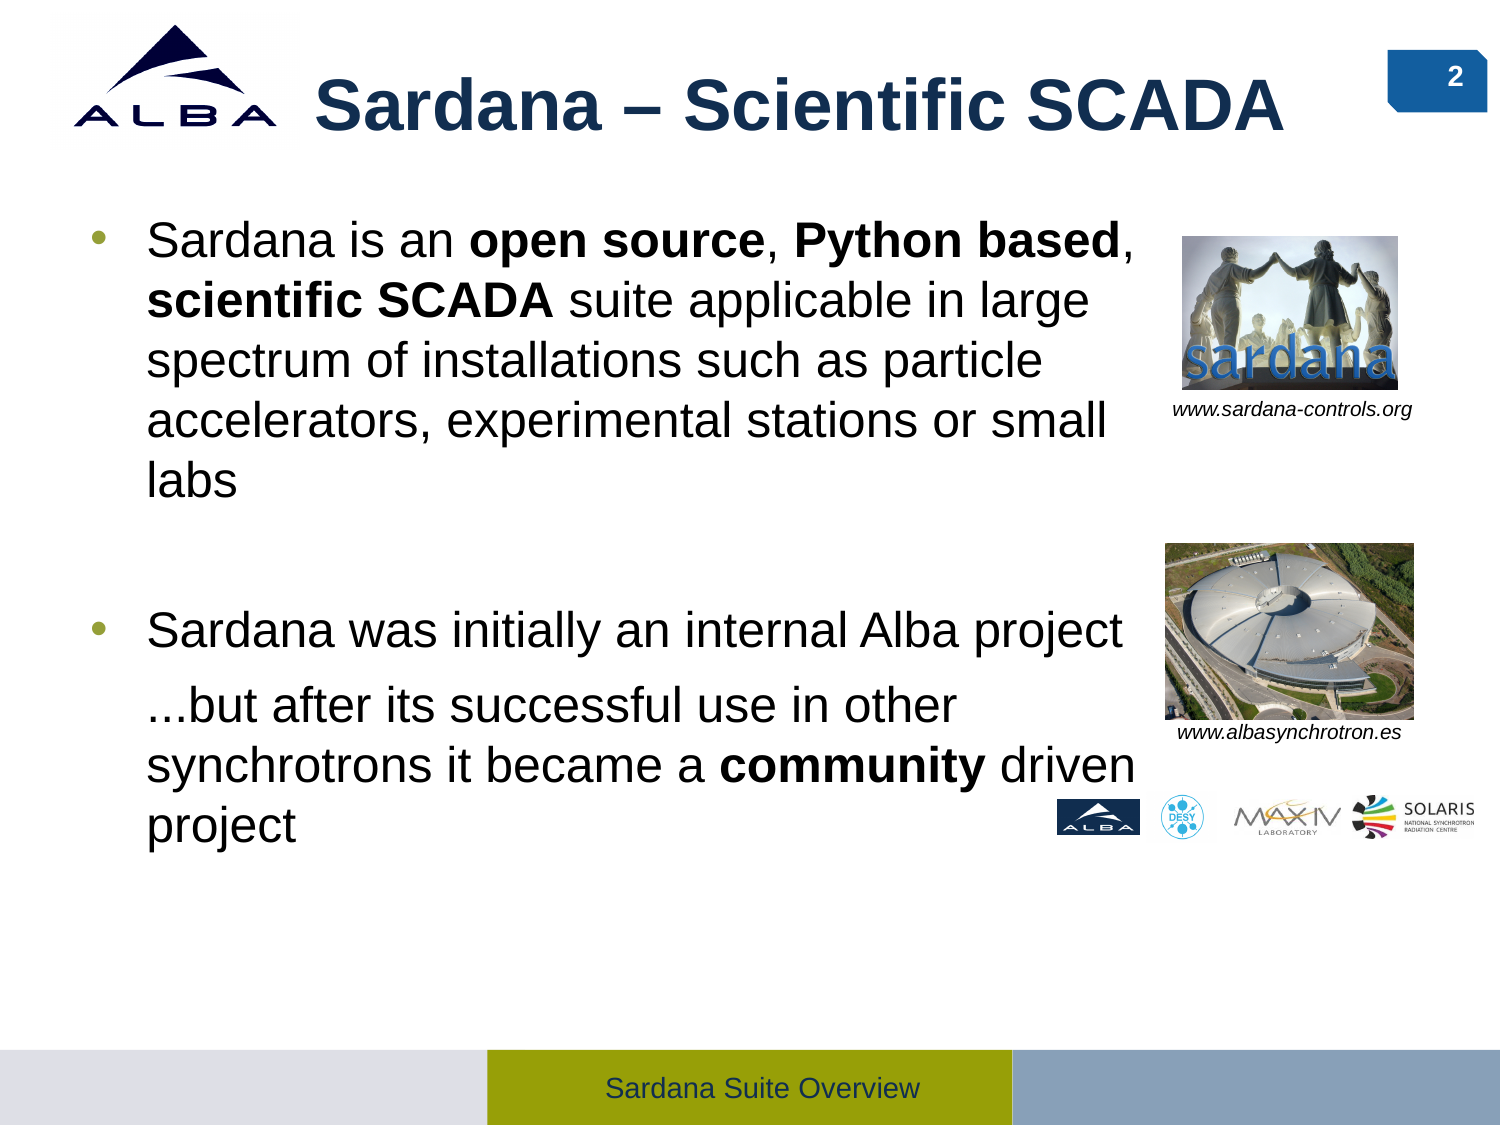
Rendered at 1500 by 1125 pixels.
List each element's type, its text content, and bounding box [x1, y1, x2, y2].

picture [50, 12, 300, 150]
picture [1165, 543, 1414, 713]
list Sardana is an open source, Python based, scientific SCADA suite applicable in large spectrum of installations such as particle accelerators, experimental stations or small labs Sardana was initially an internal Alba project ...but after its successful use in other synchrotrons it became a community driven project [75, 200, 1170, 1006]
picture [1057, 799, 1140, 835]
text_box www.albasynchrotron.es [1162, 713, 1418, 752]
picture [1182, 236, 1398, 389]
picture [1352, 795, 1474, 839]
title Sardana – Scientific SCADA [300, 50, 1418, 154]
picture [1146, 791, 1217, 843]
text_box www.sardana-controls.org [1157, 389, 1430, 428]
picture [1234, 799, 1341, 835]
